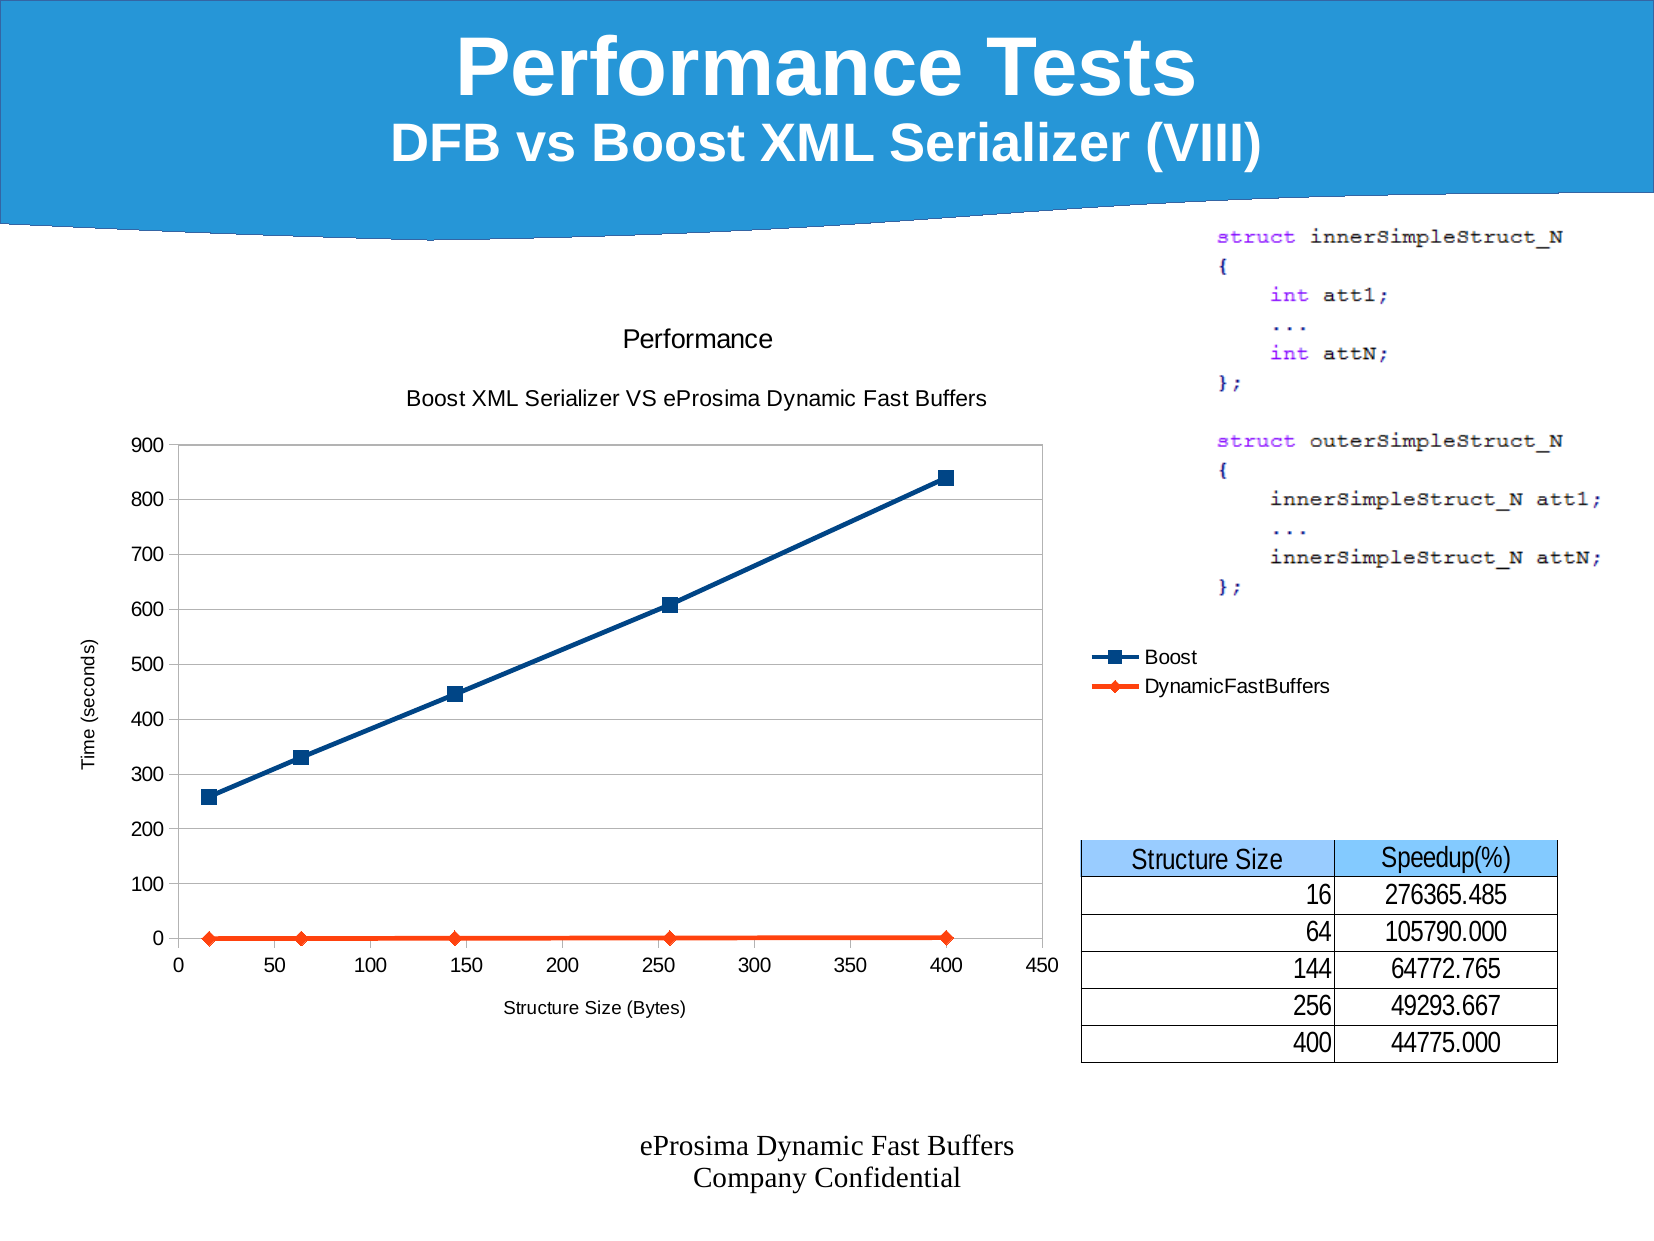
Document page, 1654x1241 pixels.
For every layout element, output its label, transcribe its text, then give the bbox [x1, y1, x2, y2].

chart [45, 293, 1351, 1051]
picture [1080, 840, 1561, 1066]
text_box Performance Tests DFB vs Boost XML Serializer (VIII) [0, 0, 1654, 241]
picture [1215, 224, 1606, 601]
